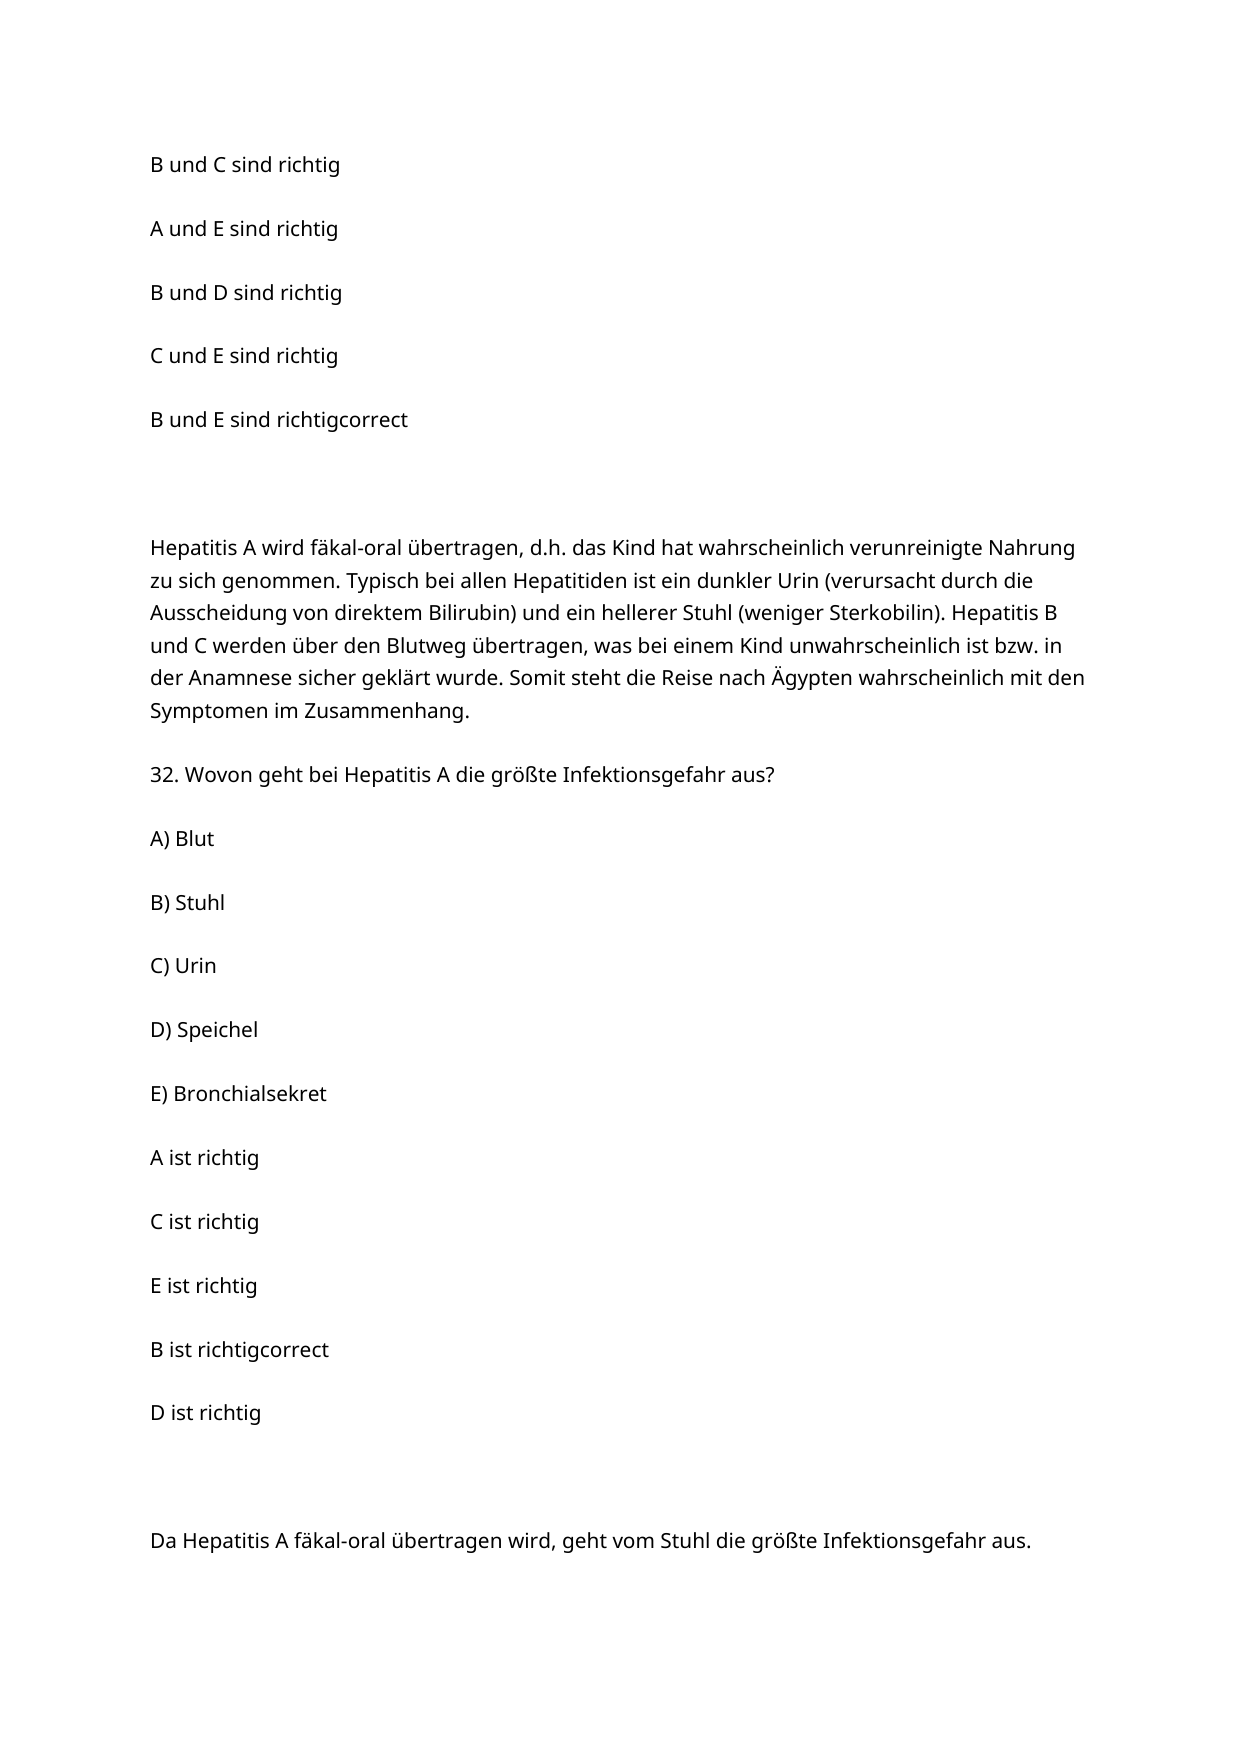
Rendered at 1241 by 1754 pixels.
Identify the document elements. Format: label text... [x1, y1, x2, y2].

text Hepatitis A wird fäkal-oral übertragen, d.h. das Kind hat wahrscheinlich verunreinigte Nahrung zu sich genommen. Typisch bei allen Hepatitiden ist ein dunkler Urin (verursacht durch die Ausscheidung von direktem Bilirubin) und ein hellerer Stuhl (weniger Sterkobilin). Hepatitis B und C werden über den Blutweg übertragen, was bei einem Kind unwahrscheinlich ist bzw. in der Anamnese sicher geklärt wurde. Somit steht die Reise nach Ägypten wahrscheinlich mit den Symptomen im Zusammenhang. [150, 533, 1090, 724]
text Da Hepatitis A fäkal-oral übertragen wird, geht vom Stuhl die größte Infektionsgefahr aus. [150, 1526, 1090, 1555]
text C) Urin [150, 952, 1090, 980]
text B und E sind richtigcorrect [150, 405, 1090, 434]
text E) Bronchialsekret [150, 1079, 1090, 1108]
text C ist richtig [150, 1207, 1090, 1235]
text A und E sind richtig [150, 214, 1090, 242]
text E ist richtig [150, 1271, 1090, 1299]
text D) Speichel [150, 1015, 1090, 1044]
text D ist richtig [150, 1398, 1090, 1427]
text A) Blut [150, 824, 1090, 852]
text B) Stuhl [150, 888, 1090, 916]
text B ist richtigcorrect [150, 1335, 1090, 1363]
text C und E sind richtig [150, 342, 1090, 370]
text B und C sind richtig [150, 150, 1090, 178]
text B und D sind richtig [150, 278, 1090, 306]
text 32. Wovon geht bei Hepatitis A die größte Infektionsgefahr aus? [150, 760, 1090, 788]
text A ist richtig [150, 1143, 1090, 1172]
